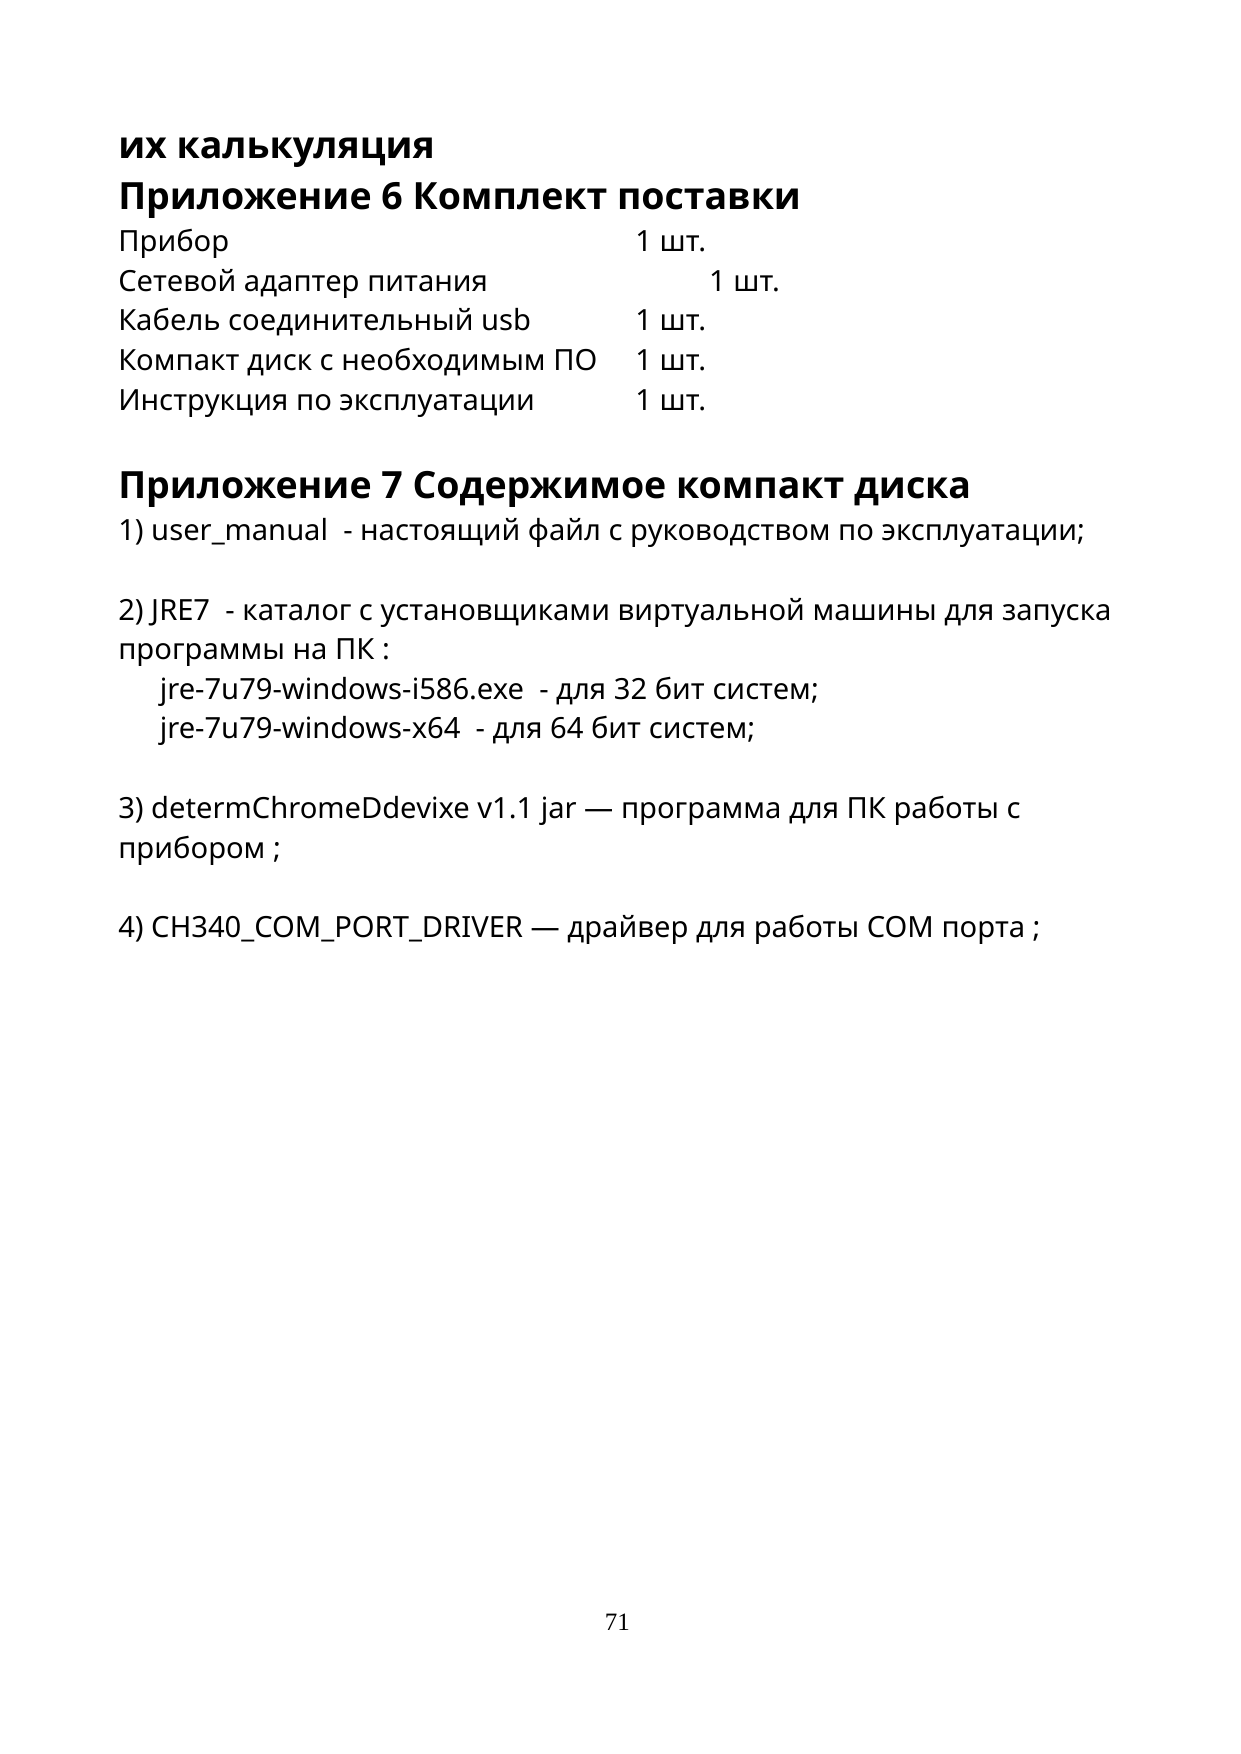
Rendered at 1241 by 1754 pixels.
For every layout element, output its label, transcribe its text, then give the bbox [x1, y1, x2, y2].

text 2) JRE7 - каталог с установщиками виртуальной машины для запуска программы на ПК : [118, 589, 1122, 668]
text jre-7u79-windows-i586.exe - для 32 бит систем; [118, 668, 1122, 708]
text jre-7u79-windows-x64 - для 64 бит систем; [118, 708, 1122, 747]
text Прибор 1 шт. [118, 220, 1122, 260]
text Приложение 7 Содержимое компакт диска [118, 458, 1122, 509]
text 4) CH340_COM_PORT_DRIVER — драйвер для работы СОМ порта ; [118, 906, 1122, 946]
text Кабель соединительный usb 1 шт. [118, 299, 1122, 339]
text Сетевой адаптер питания 1 шт. [118, 260, 1122, 299]
text их калькуляция [118, 118, 1122, 169]
text 1) user_manual - настоящий файл с руководством по эксплуатации; [118, 509, 1122, 549]
text Приложение 6 Комплект поставки [118, 169, 1122, 220]
text Компакт диск с необходимым ПО 1 шт. [118, 339, 1122, 379]
text 3) determChromeDdevixe v1.1 jar — программа для ПК работы с прибором ; [118, 787, 1122, 867]
text Инструкция по эксплуатации 1 шт. [118, 379, 1122, 419]
